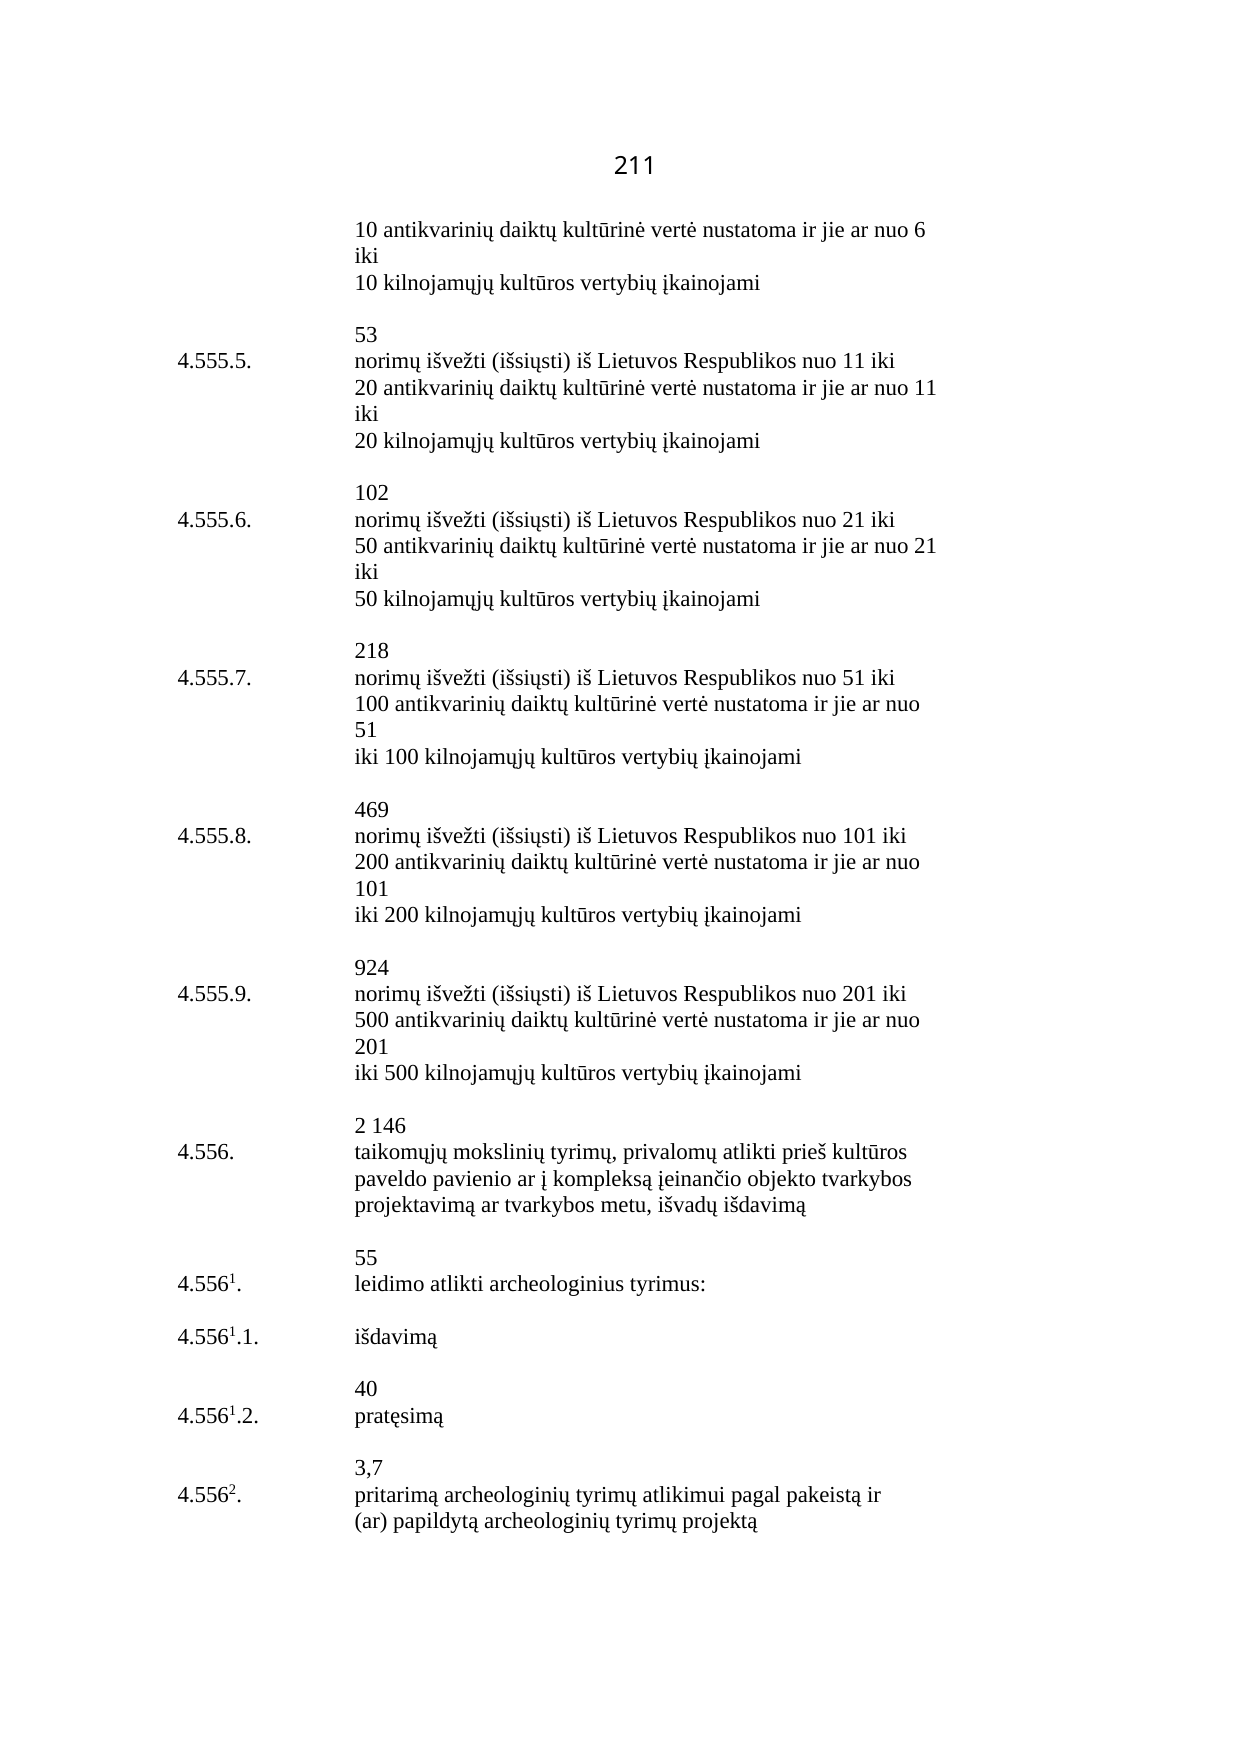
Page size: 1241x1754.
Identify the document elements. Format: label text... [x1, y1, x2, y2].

text iki 500 kilnojamųjų kultūros vertybių įkainojami 2 146 [354, 1059, 945, 1138]
text projektavimą ar tvarkybos metu, išvadų išdavimą 55 [354, 1191, 945, 1270]
text iki 100 kilnojamųjų kultūros vertybių įkainojami 469 [354, 743, 945, 822]
text 100 antikvarinių daiktų kultūrinė vertė nustatoma ir jie ar nuo 51 [354, 690, 945, 743]
text 4.555.9. norimų išvežti (išsiųsti) iš Lietuvos Respublikos nuo 201 iki [177, 980, 945, 1006]
text 10 antikvarinių daiktų kultūrinė vertė nustatoma ir jie ar nuo 6 iki [354, 216, 945, 268]
text paveldo pavienio ar į kompleksą įeinančio objekto tvarkybos [354, 1164, 945, 1191]
text 50 antikvarinių daiktų kultūrinė vertė nustatoma ir jie ar nuo 21 iki [354, 532, 945, 585]
text 4.5561.2. pratęsimą 3,7 [177, 1402, 916, 1481]
text 4.555.7. norimų išvežti (išsiųsti) iš Lietuvos Respublikos nuo 51 iki [177, 664, 945, 690]
text 4.5561.1. išdavimą 40 [177, 1323, 916, 1402]
text 4.556. taikomųjų mokslinių tyrimų, privalomų atlikti prieš kultūros [177, 1138, 945, 1164]
text 10 kilnojamųjų kultūros vertybių įkainojami 53 [354, 268, 945, 348]
text 200 antikvarinių daiktų kultūrinė vertė nustatoma ir jie ar nuo 101 [354, 848, 945, 901]
text 4.555.6. norimų išvežti (išsiųsti) iš Lietuvos Respublikos nuo 21 iki [177, 506, 945, 532]
text 50 kilnojamųjų kultūros vertybių įkainojami 218 [354, 585, 945, 664]
text iki 200 kilnojamųjų kultūros vertybių įkainojami 924 [354, 901, 945, 980]
text 4.555.5. norimų išvežti (išsiųsti) iš Lietuvos Respublikos nuo 11 iki [177, 348, 945, 374]
text 20 antikvarinių daiktų kultūrinė vertė nustatoma ir jie ar nuo 11 iki [354, 374, 945, 427]
text 500 antikvarinių daiktų kultūrinė vertė nustatoma ir jie ar nuo 201 [354, 1006, 945, 1059]
text 4.5562. pritarimą archeologinių tyrimų atlikimui pagal pakeistą ir (ar) papildytą archeologinių tyrimų projektą [177, 1481, 916, 1533]
text 20 kilnojamųjų kultūros vertybių įkainojami 102 [354, 427, 945, 506]
text 4.555.8. norimų išvežti (išsiųsti) iš Lietuvos Respublikos nuo 101 iki [177, 822, 945, 848]
text 4.5561. leidimo atlikti archeologinius tyrimus: [177, 1270, 916, 1323]
